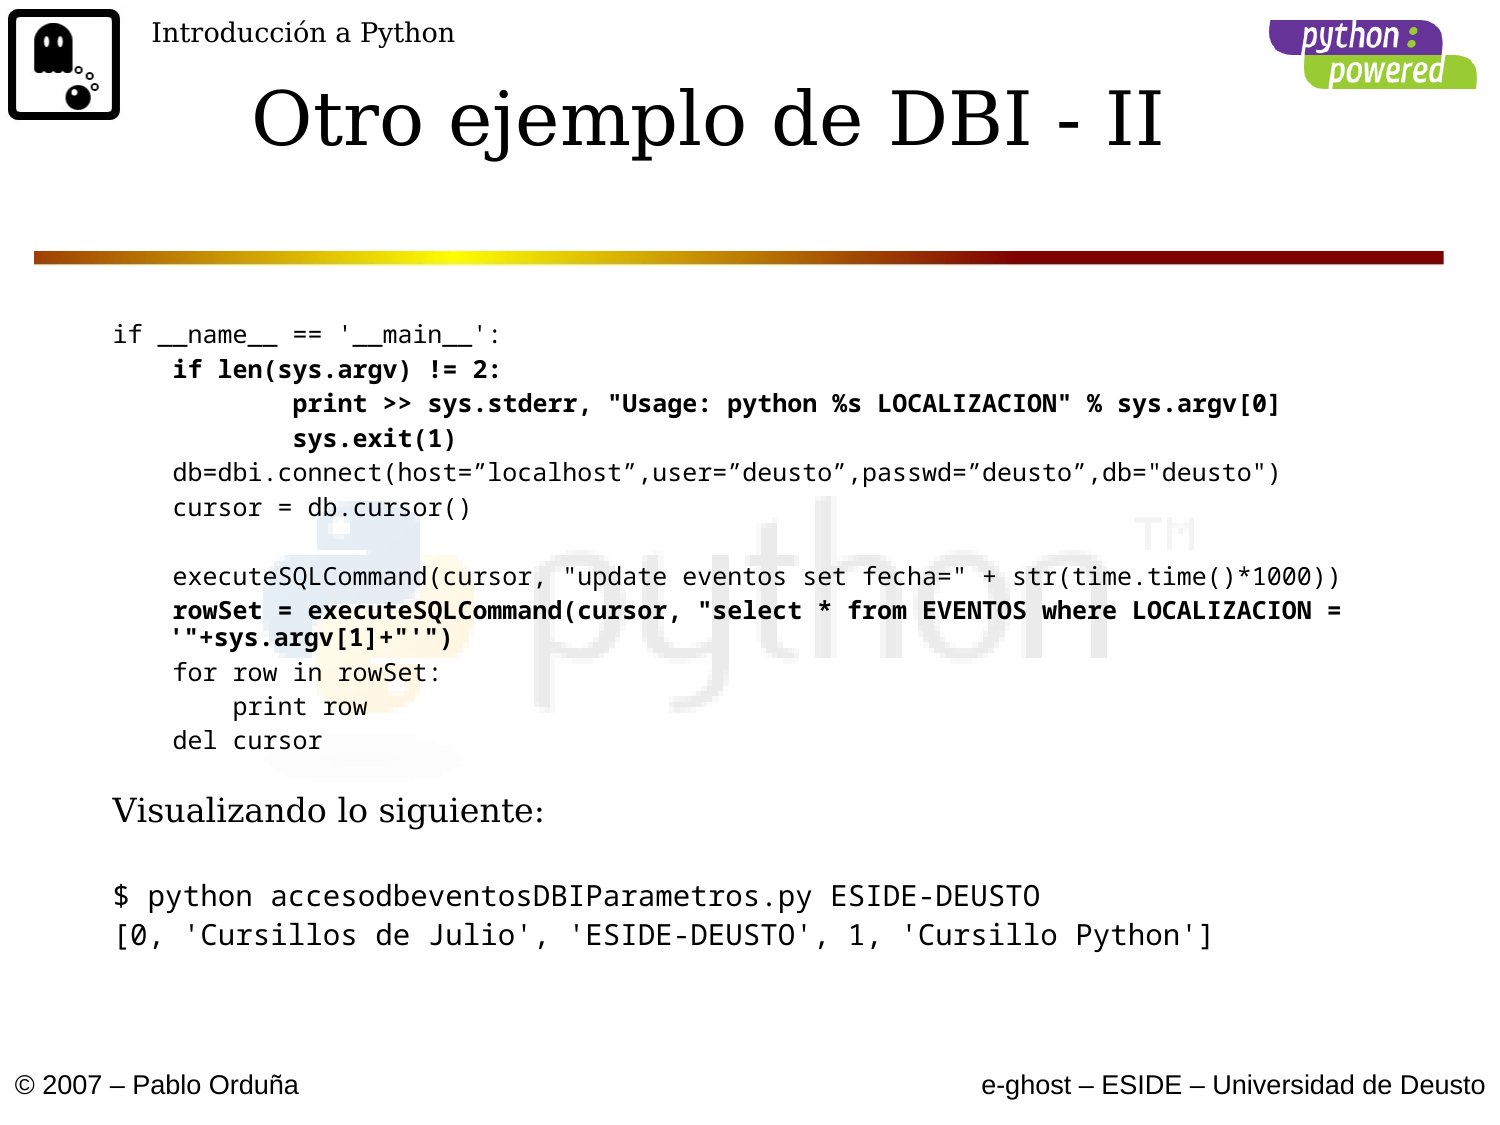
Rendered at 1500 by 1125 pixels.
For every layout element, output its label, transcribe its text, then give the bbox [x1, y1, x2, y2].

picture [34, 251, 1447, 266]
subtitle if __name__ == '__main__': if len(sys.argv) != 2: print >> sys.stderr, "Usage: python %s LOCALIZACION" % sys.argv[0] sys.exit(1) db=dbi.connect(host=”localhost”,user=”deusto”,passwd=”deusto”,db="deusto") cursor = db.cursor() executeSQLCommand(cursor, "update eventos set fecha=" + str(time.time()*1000)) rowSet = executeSQLCommand(cursor, "select * from EVENTOS where LOCALIZACION = '"+sys.argv[1]+"'") for row in rowSet: print row del cursor Visualizando lo siguiente: $ python accesodbeventosDBIParametros.py ESIDE-DEUSTO [0, 'Cursillos de Julio', 'ESIDE-DEUSTO', 1, 'Cursillo Python'] [112, 309, 1388, 1004]
picture [1269, 20, 1477, 89]
title Otro ejemplo de DBI - II [118, 59, 1300, 181]
picture [5, 7, 125, 124]
